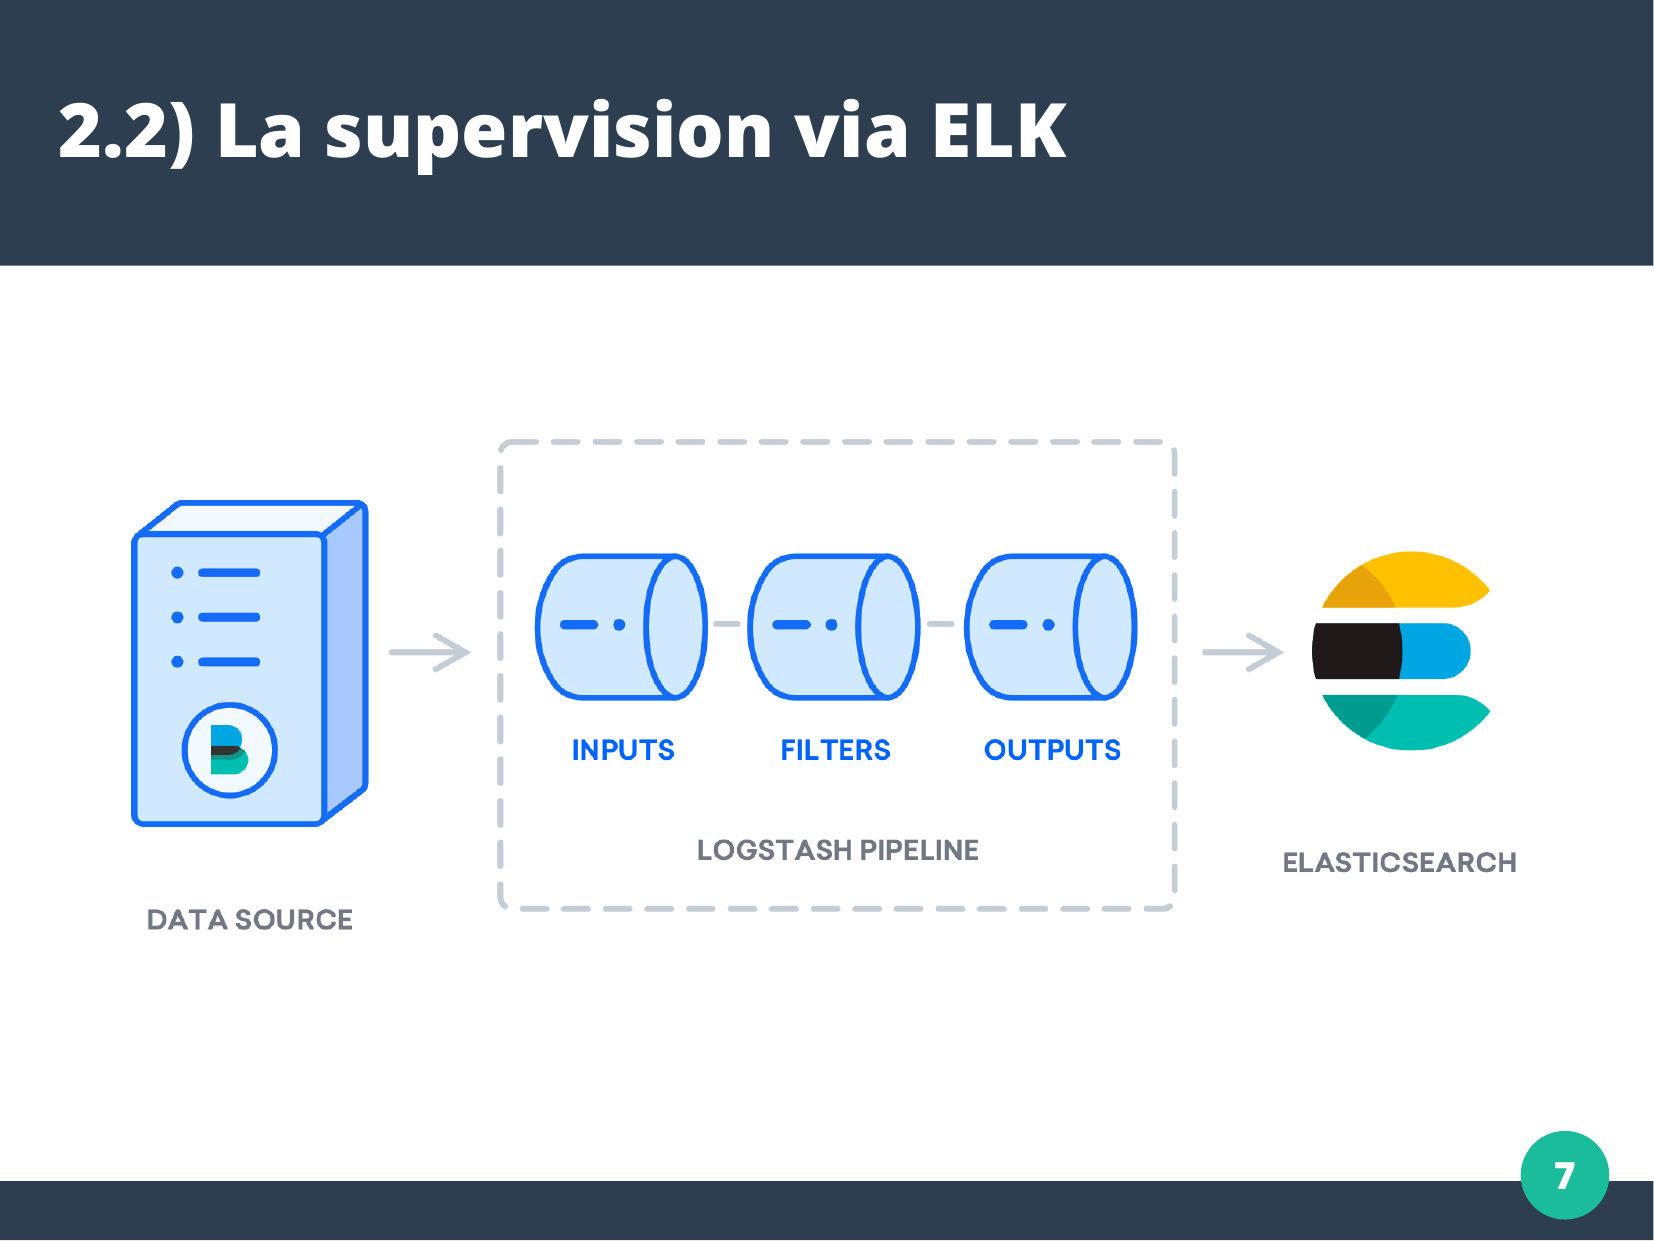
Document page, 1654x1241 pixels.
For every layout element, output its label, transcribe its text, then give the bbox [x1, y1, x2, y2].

picture [70, 271, 1571, 1116]
title 2.2) La supervision via ELK [59, 49, 1595, 207]
